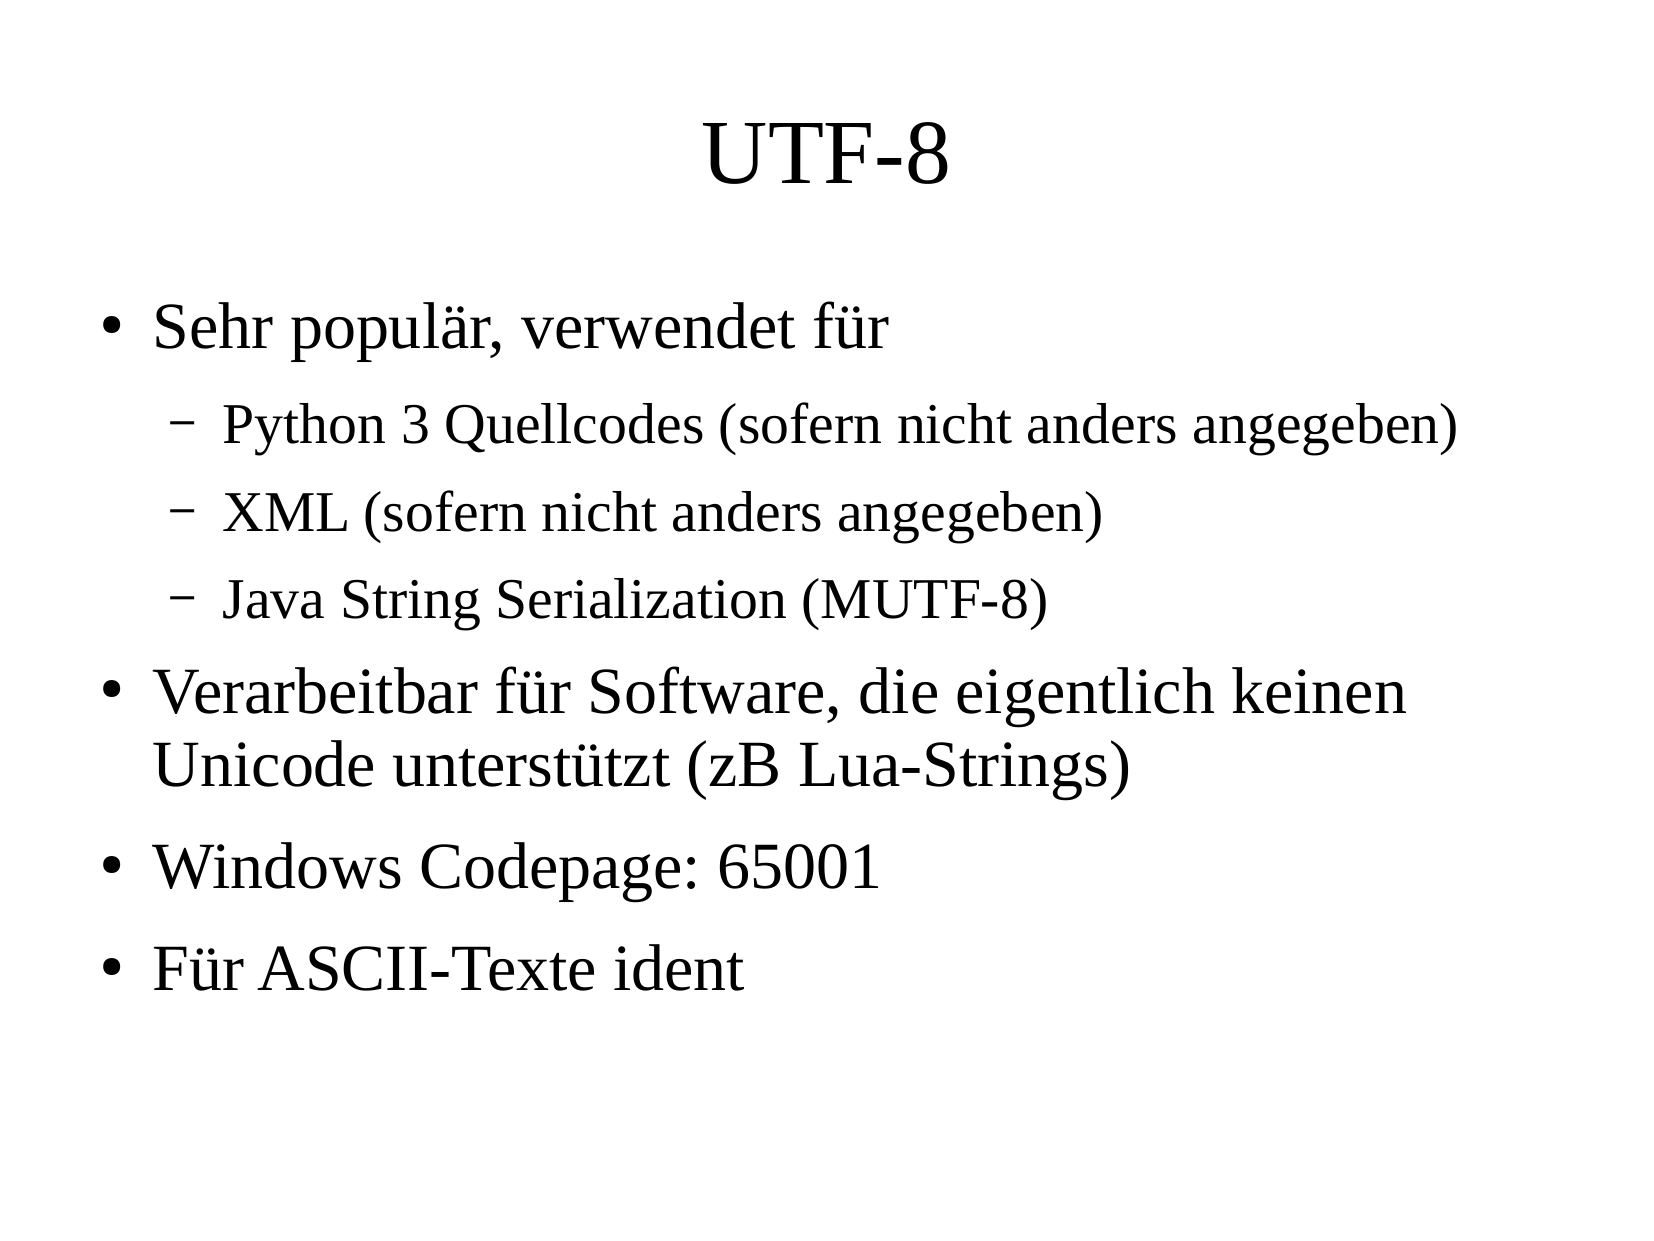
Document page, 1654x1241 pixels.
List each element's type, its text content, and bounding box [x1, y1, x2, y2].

list Sehr populär, verwendet für Python 3 Quellcodes (sofern nicht anders angegeben) XML (sofern nicht anders angegeben) Java String Serialization (MUTF-8) Verarbeitbar für Software, die eigentlich keinen Unicode unterstützt (zB Lua-Strings) Windows Codepage: 65001 Für ASCII-Texte ident [82, 290, 1571, 1010]
title UTF-8 [82, 49, 1571, 257]
